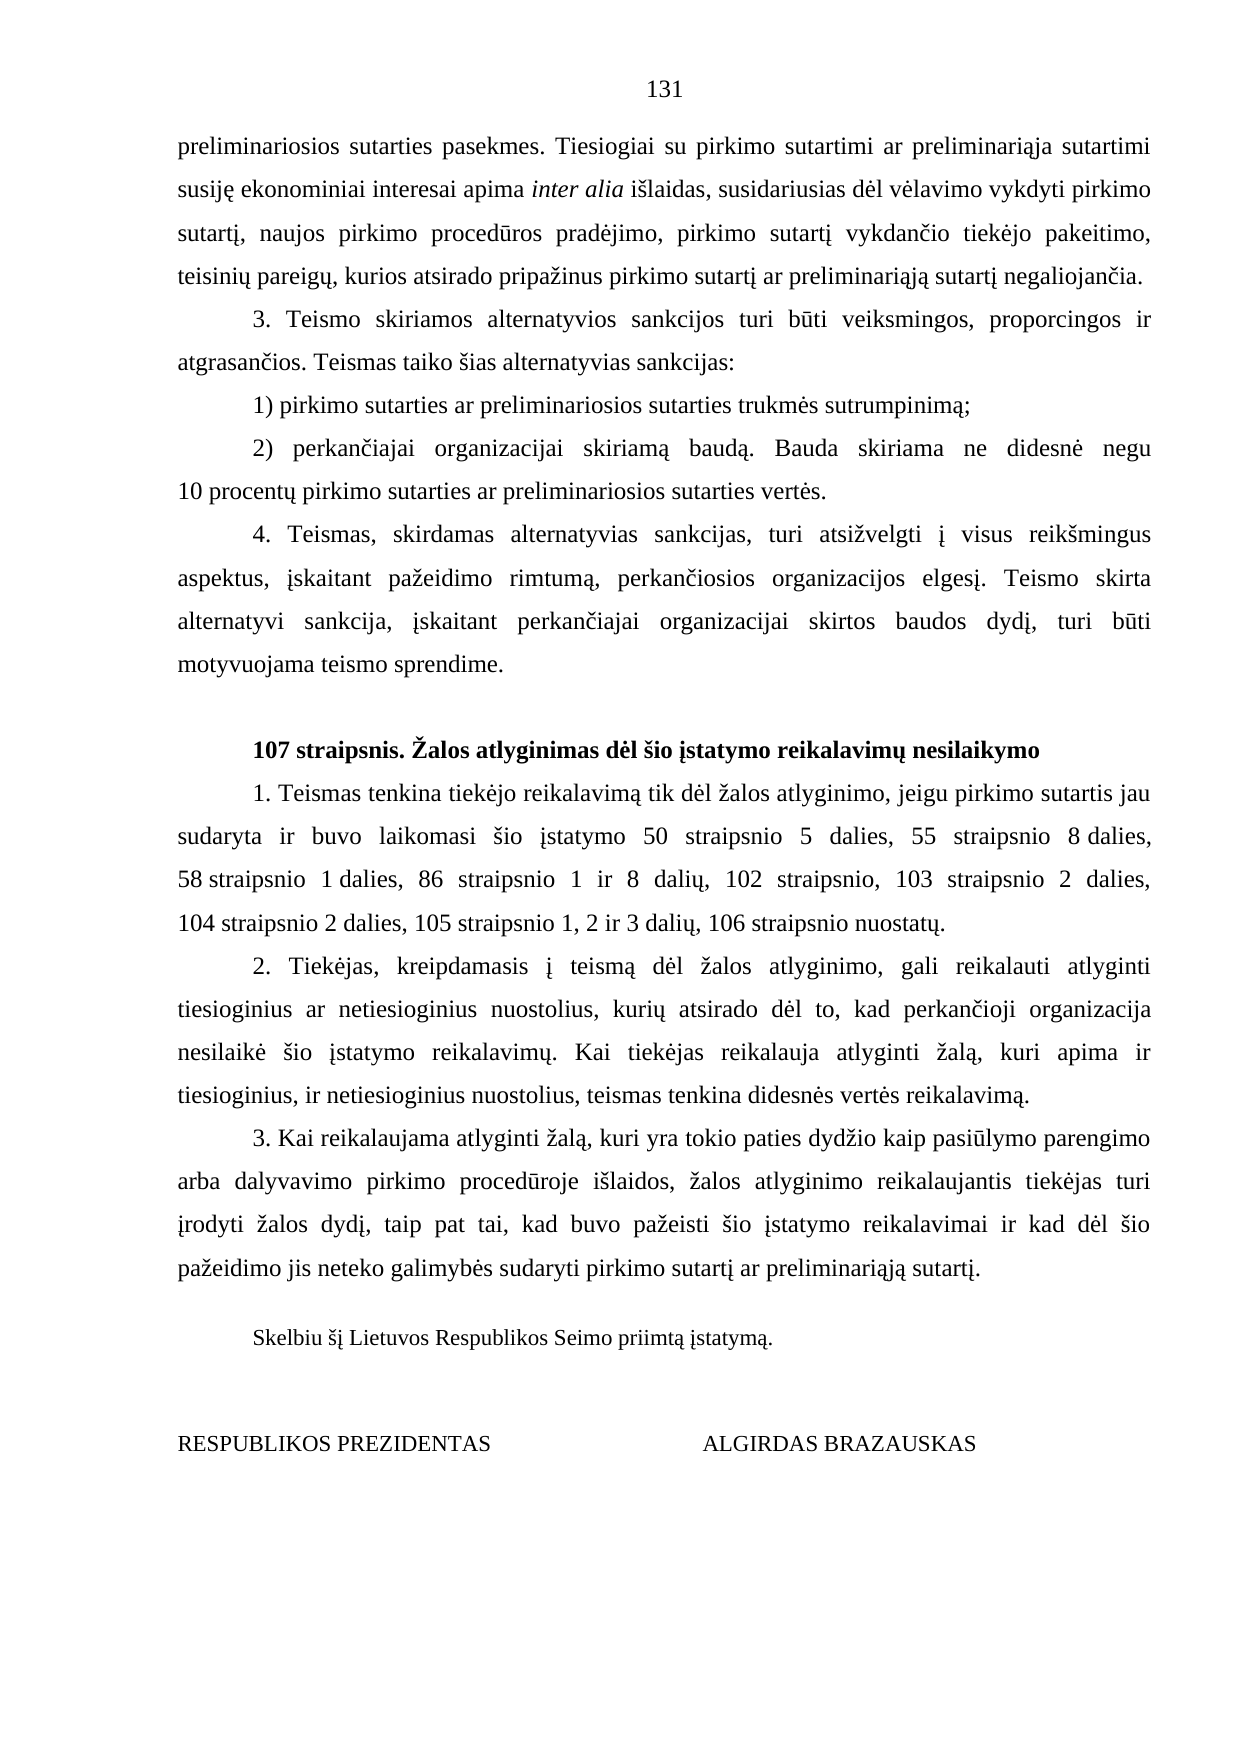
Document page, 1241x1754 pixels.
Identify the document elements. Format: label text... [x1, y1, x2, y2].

text 107 straipsnis. Žalos atlyginimas dėl šio įstatymo reikalavimų nesilaikymo [177, 735, 1152, 764]
text 2) perkančiajai organizacijai skiriamą baudą. Bauda skiriama ne didesnė negu 10 procentų pirkimo sutarties ar preliminariosios sutarties vertės. [177, 433, 1152, 505]
text Skelbiu šį Lietuvos Respublikos Seimo priimtą įstatymą. [177, 1324, 1152, 1351]
text 3. Teismo skiriamos alternatyvios sankcijos turi būti veiksmingos, proporcingos ir atgrasančios. Teismas taiko šias alternatyvias sankcijas: [177, 304, 1152, 376]
text 2. Tiekėjas, kreipdamasis į teismą dėl žalos atlyginimo, gali reikalauti atlyginti tiesioginius ar netiesioginius nuostolius, kurių atsirado dėl to, kad perkančioji organizacija nesilaikė šio įstatymo reikalavimų. Kai tiekėjas reikalauja atlyginti žalą, kuri apima ir tiesioginius, ir netiesioginius nuostolius, teismas tenkina didesnės vertės reikalavimą. [177, 951, 1152, 1109]
text preliminariosios sutarties pasekmes. Tiesiogiai su pirkimo sutartimi ar preliminariąja sutartimi susiję ekonominiai interesai apima inter alia išlaidas, susidariusias dėl vėlavimo vykdyti pirkimo sutartį, naujos pirkimo procedūros pradėjimo, pirkimo sutartį vykdančio tiekėjo pakeitimo, teisinių pareigų, kurios atsirado pripažinus pirkimo sutartį ar preliminariąją sutartį negaliojančia. [177, 131, 1152, 289]
text 1) pirkimo sutarties ar preliminariosios sutarties trukmės sutrumpinimą; [177, 390, 1152, 419]
text 1. Teismas tenkina tiekėjo reikalavimą tik dėl žalos atlyginimo, jeigu pirkimo sutartis jau sudaryta ir buvo laikomasi šio įstatymo 50 straipsnio 5 dalies, 55 straipsnio 8 dalies, 58 straipsnio 1 dalies, 86 straipsnio 1 ir 8 dalių, 102 straipsnio, 103 straipsnio 2 dalies, 104 straipsnio 2 dalies, 105 straipsnio 1, 2 ir 3 dalių, 106 straipsnio nuostatų. [177, 778, 1152, 936]
text 4. Teismas, skirdamas alternatyvias sankcijas, turi atsižvelgti į visus reikšmingus aspektus, įskaitant pažeidimo rimtumą, perkančiosios organizacijos elgesį. Teismo skirta alternatyvi sankcija, įskaitant perkančiajai organizacijai skirtos baudos dydį, turi būti motyvuojama teismo sprendime. [177, 519, 1152, 678]
text RESPUBLIKOS PREZIDENTAS ALGIRDAS BRAZAUSKAS [177, 1430, 1152, 1483]
text 3. Kai reikalaujama atlyginti žalą, kuri yra tokio paties dydžio kaip pasiūlymo parengimo arba dalyvavimo pirkimo procedūroje išlaidos, žalos atlyginimo reikalaujantis tiekėjas turi įrodyti žalos dydį, taip pat tai, kad buvo pažeisti šio įstatymo reikalavimai ir kad dėl šio pažeidimo jis neteko galimybės sudaryti pirkimo sutartį ar preliminariąją sutartį. [177, 1123, 1152, 1281]
